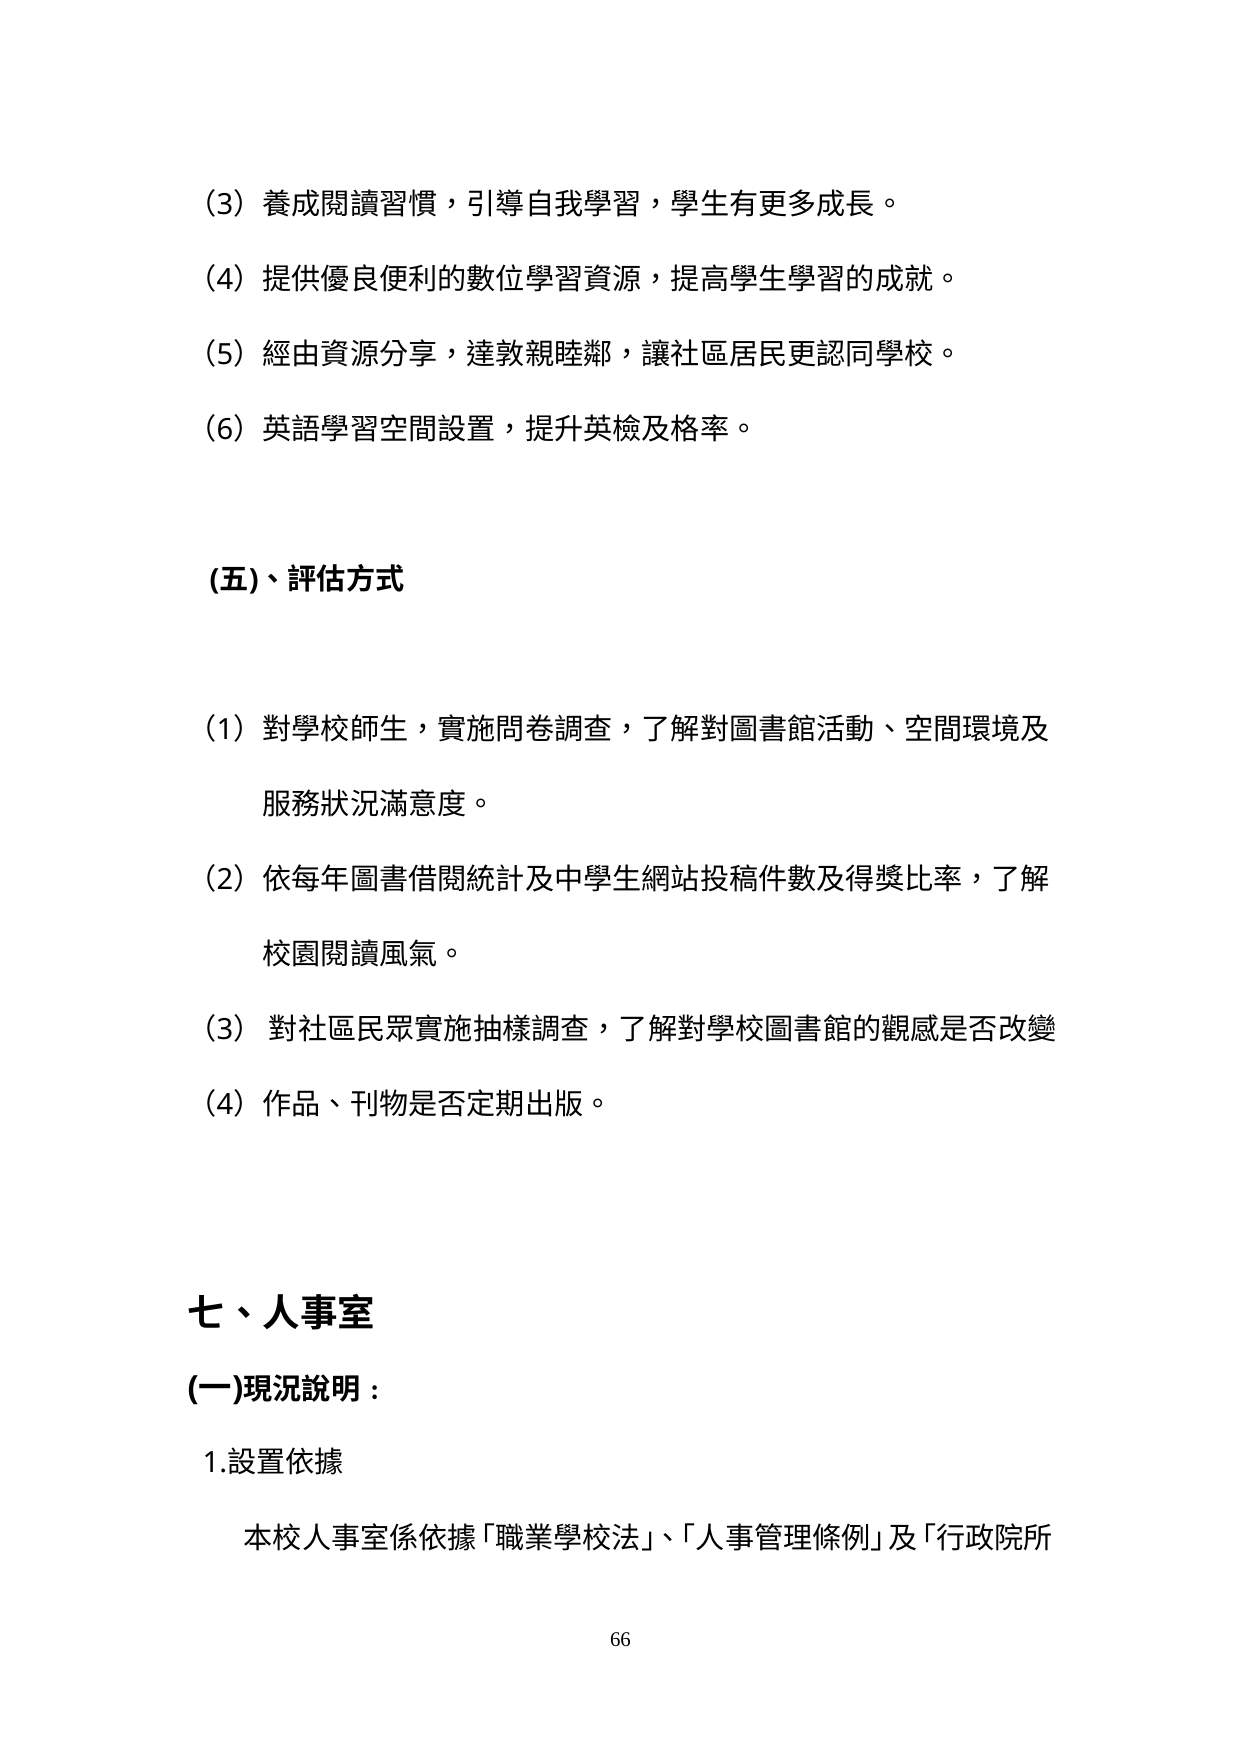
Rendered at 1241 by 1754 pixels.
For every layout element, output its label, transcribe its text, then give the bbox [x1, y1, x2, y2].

text （4）作品、刊物是否定期出版。 [187, 1064, 1053, 1139]
text 本校人事室係依據「職業學校法」、「人事管理條例」及「行政院所 [243, 1498, 1053, 1573]
text （1）對學校師生，實施問卷調查，了解對圖書館活動、空間環境及服務狀況滿意度。 [187, 689, 1053, 839]
text (一)現況說明﹕ [187, 1348, 1053, 1423]
text (五)、評估方式 [187, 539, 1053, 614]
text （4）提供優良便利的數位學習資源，提高學生學習的成就。 [187, 239, 1053, 314]
text （5）經由資源分享，達敦親睦鄰，讓社區居民更認同學校。 [187, 314, 1053, 389]
text 1.設置依據 [187, 1423, 1053, 1498]
text （3） 對社區民眾實施抽樣調查，了解對學校圖書館的觀感是否改變。 [187, 989, 1053, 1064]
text （6）英語學習空間設置，提升英檢及格率。 [187, 389, 1053, 464]
text （3）養成閱讀習慣，引導自我學習，學生有更多成長。 [187, 164, 1053, 239]
text （2）依每年圖書借閱統計及中學生網站投稿件數及得獎比率，了解校園閱讀風氣。 [187, 839, 1053, 989]
text 七、人事室 [187, 1273, 1053, 1348]
